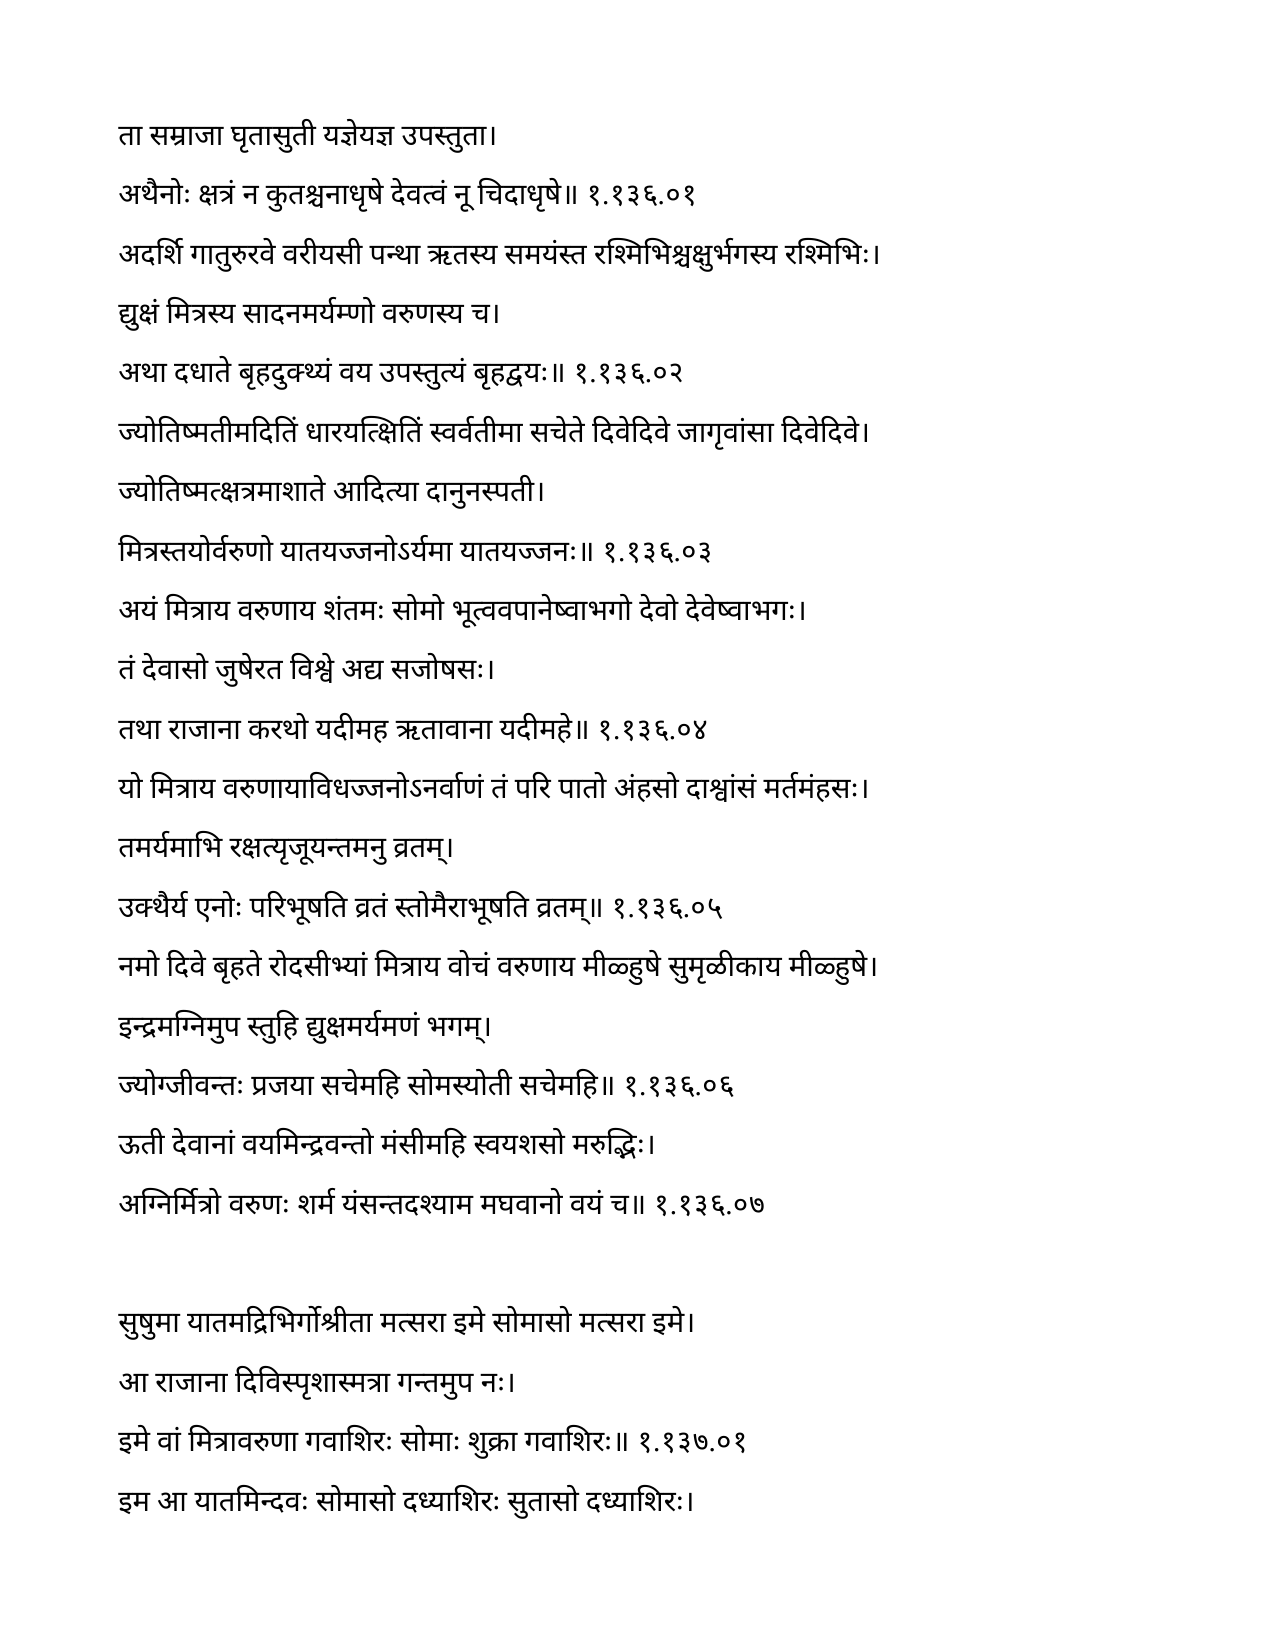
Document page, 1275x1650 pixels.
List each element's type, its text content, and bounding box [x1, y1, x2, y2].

text ज्योतिष्मत्क्षत्रमाशाते आदित्या दानुनस्पती। [118, 474, 1157, 508]
text तं देवासो जुषेरत विश्वे अद्य सजोषसः। [118, 652, 1157, 686]
text सुषुमा यातमद्रिभिर्गोश्रीता मत्सरा इमे सोमासो मत्सरा इमे। [118, 1306, 1157, 1339]
text ज्योतिष्मतीमदितिं धारयत्क्षितिं स्वर्वतीमा सचेते दिवेदिवे जागृवांसा दिवेदिवे। [118, 415, 1157, 448]
text ज्योग्जीवन्तः प्रजया सचेमहि सोमस्योती सचेमहि॥ १.१३६.०६ [118, 1068, 1157, 1102]
text यो मित्राय वरुणायाविधज्जनोऽनर्वाणं तं परि पातो अंहसो दाश्वांसं मर्तमंहसः। [118, 771, 1157, 805]
text अदर्शि गातुरुरवे वरीयसी पन्था ऋतस्य समयंस्त रश्मिभिश्चक्षुर्भगस्य रश्मिभिः। [118, 237, 1157, 270]
text द्युक्षं मित्रस्य सादनमर्यम्णो वरुणस्य च। [118, 296, 1157, 330]
text अथा दधाते बृहदुक्थ्यं वय उपस्तुत्यं बृहद्वयः॥ १.१३६.०२ [118, 356, 1157, 389]
text अथैनोः क्षत्रं न कुतश्चनाधृषे देवत्वं नू चिदाधृषे॥ १.१३६.०१ [118, 177, 1157, 211]
text ता सम्राजा घृतासुती यज्ञेयज्ञ उपस्तुता। [118, 118, 1157, 152]
text तथा राजाना करथो यदीमह ऋतावाना यदीमहे॥ १.१३६.०४ [118, 712, 1157, 745]
text तमर्यमाभि रक्षत्यृजूयन्तमनु व्रतम्। [118, 831, 1157, 864]
text इन्द्रमग्निमुप स्तुहि द्युक्षमर्यमणं भगम्। [118, 1009, 1157, 1042]
text इम आ यातमिन्दवः सोमासो दध्याशिरः सुतासो दध्याशिरः। [118, 1484, 1157, 1517]
text ऊती देवानां वयमिन्द्रवन्तो मंसीमहि स्वयशसो मरुद्भिः। [118, 1127, 1157, 1161]
text नमो दिवे बृहते रोदसीभ्यां मित्राय वोचं वरुणाय मीळ्हुषे सुमृळीकाय मीळ्हुषे। [118, 949, 1157, 983]
text उक्थैर्य एनोः परिभूषति व्रतं स्तोमैराभूषति व्रतम्॥ १.१३६.०५ [118, 890, 1157, 923]
text मित्रस्तयोर्वरुणो यातयज्जनोऽर्यमा यातयज्जनः॥ १.१३६.०३ [118, 534, 1157, 567]
text इमे वां मित्रावरुणा गवाशिरः सोमाः शुक्रा गवाशिरः॥ १.१३७.०१ [118, 1424, 1157, 1458]
text अग्निर्मित्रो वरुणः शर्म यंसन्तदश्याम मघवानो वयं च॥ १.१३६.०७ [118, 1187, 1157, 1220]
text अयं मित्राय वरुणाय शंतमः सोमो भूत्ववपानेष्वाभगो देवो देवेष्वाभगः। [118, 593, 1157, 627]
text आ राजाना दिविस्पृशास्मत्रा गन्तमुप नः। [118, 1365, 1157, 1398]
